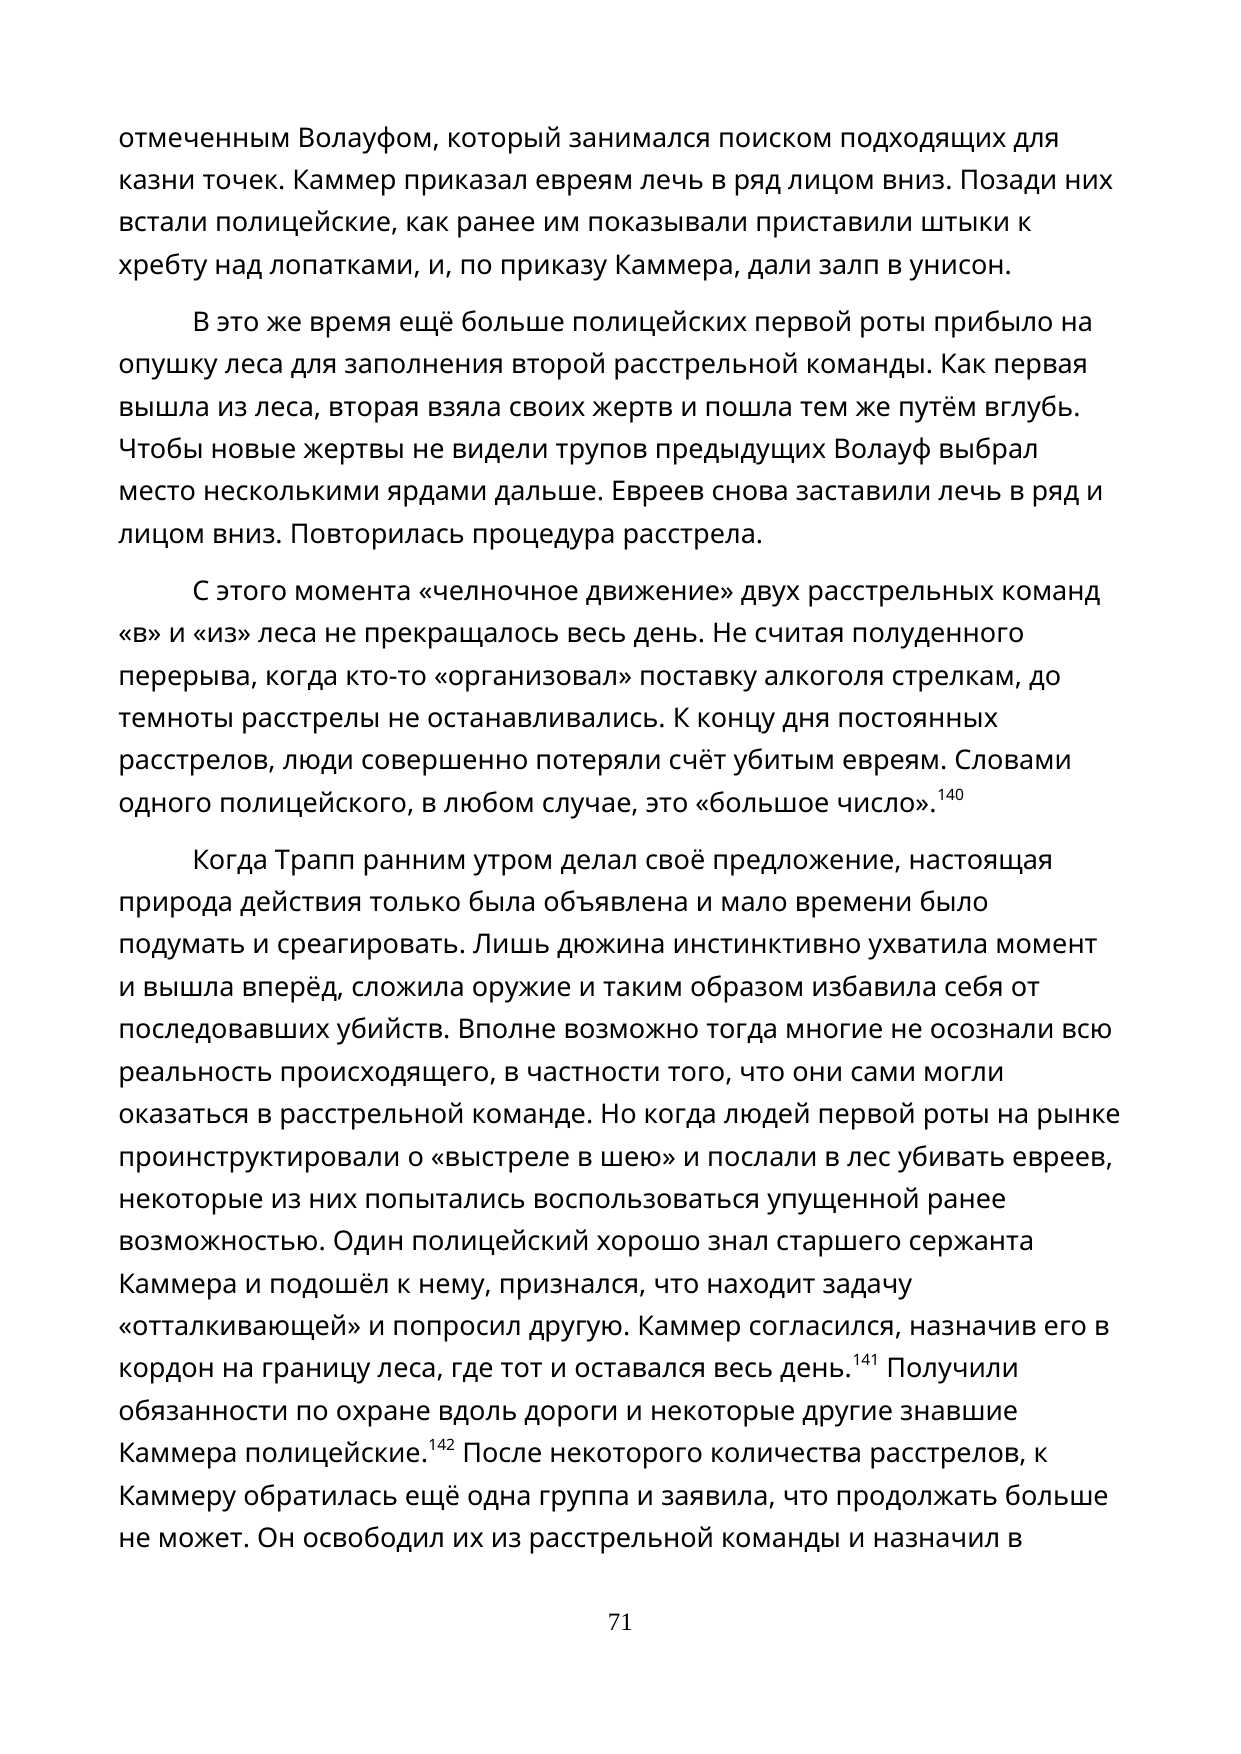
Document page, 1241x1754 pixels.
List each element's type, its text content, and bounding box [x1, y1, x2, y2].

text В это же время ещё больше полицейских первой роты прибыло на опушку леса для заполнения второй расстрельной команды. Как первая вышла из леса, вторая взяла своих жертв и пошла тем же путём вглубь. Чтобы новые жертвы не видели трупов предыдущих Волауф выбрал место несколькими ярдами дальше. Евреев снова заставили лечь в ряд и лицом вниз. Повторилась процедура расстрела. [118, 302, 1122, 551]
text отмеченным Волауфом, который занимался поиском подходящих для казни точек. Каммер приказал евреям лечь в ряд лицом вниз. Позади них встали полицейские, как ранее им показывали приставили штыки к хребту над лопатками, и, по приказу Каммера, дали залп в унисон. [118, 118, 1122, 282]
text С этого момента «челночное движение» двух расстрельных команд «в» и «из» леса не прекращалось весь день. Не считая полуденного перерыва, когда кто-то «организовал» поставку алкоголя стрелкам, до темноты расстрелы не останавливались. К концу дня постоянных расстрелов, люди совершенно потеряли счёт убитым евреям. Словами одного полицейского, в любом случае, это «большое число». [118, 571, 1122, 820]
text Когда Трапп ранним утром делал своё предложение, настоящая природа действия только была объявлена и мало времени было подумать и среагировать. Лишь дюжина инстинктивно ухватила момент и вышла вперёд, сложила оружие и таким образом избавила себя от последовавших убийств. Вполне возможно тогда многие не осознали всю реальность происходящего, в частности того, что они сами могли оказаться в расстрельной команде. Но когда людей первой роты на рынке проинструктировали о «выстреле в шею» и послали в лес убивать евреев, некоторые из них попытались воспользоваться упущенной ранее возможностью. Один полицейский хорошо знал старшего сержанта Каммера и подошёл к нему, признался, что находит задачу «отталкивающей» и попросил другую. Каммер согласился, назначив его в кордон на границу леса, где тот и оставался весь день. Получили обязанности по охране вдоль дороги и некоторые другие знавшие Каммера полицейские. После некоторого количества расстрелов, к Каммеру обратилась ещё одна группа и заявила, что продолжать больше не может. Он освободил их из расстрельной команды и назначил в [118, 840, 1122, 1555]
